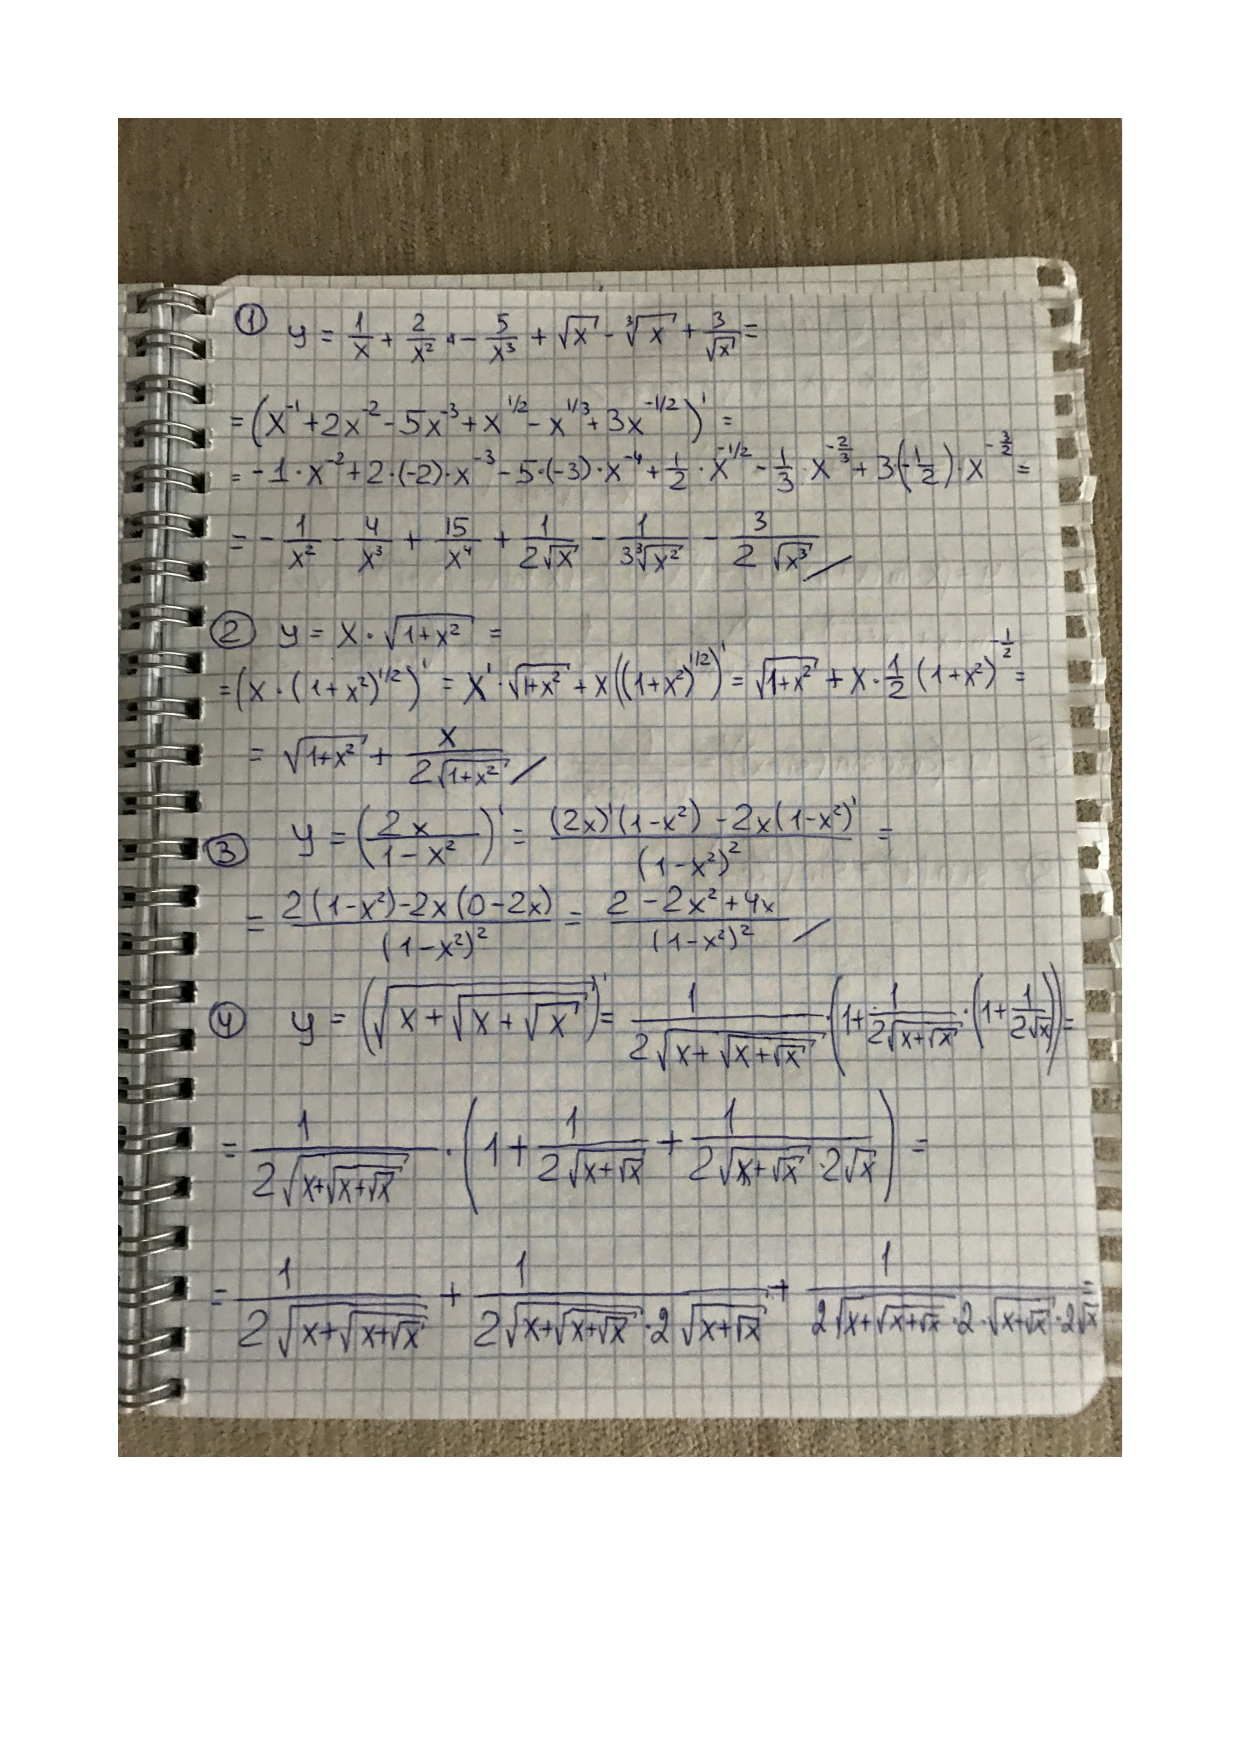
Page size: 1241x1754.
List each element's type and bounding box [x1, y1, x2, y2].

picture [118, 118, 1123, 1457]
